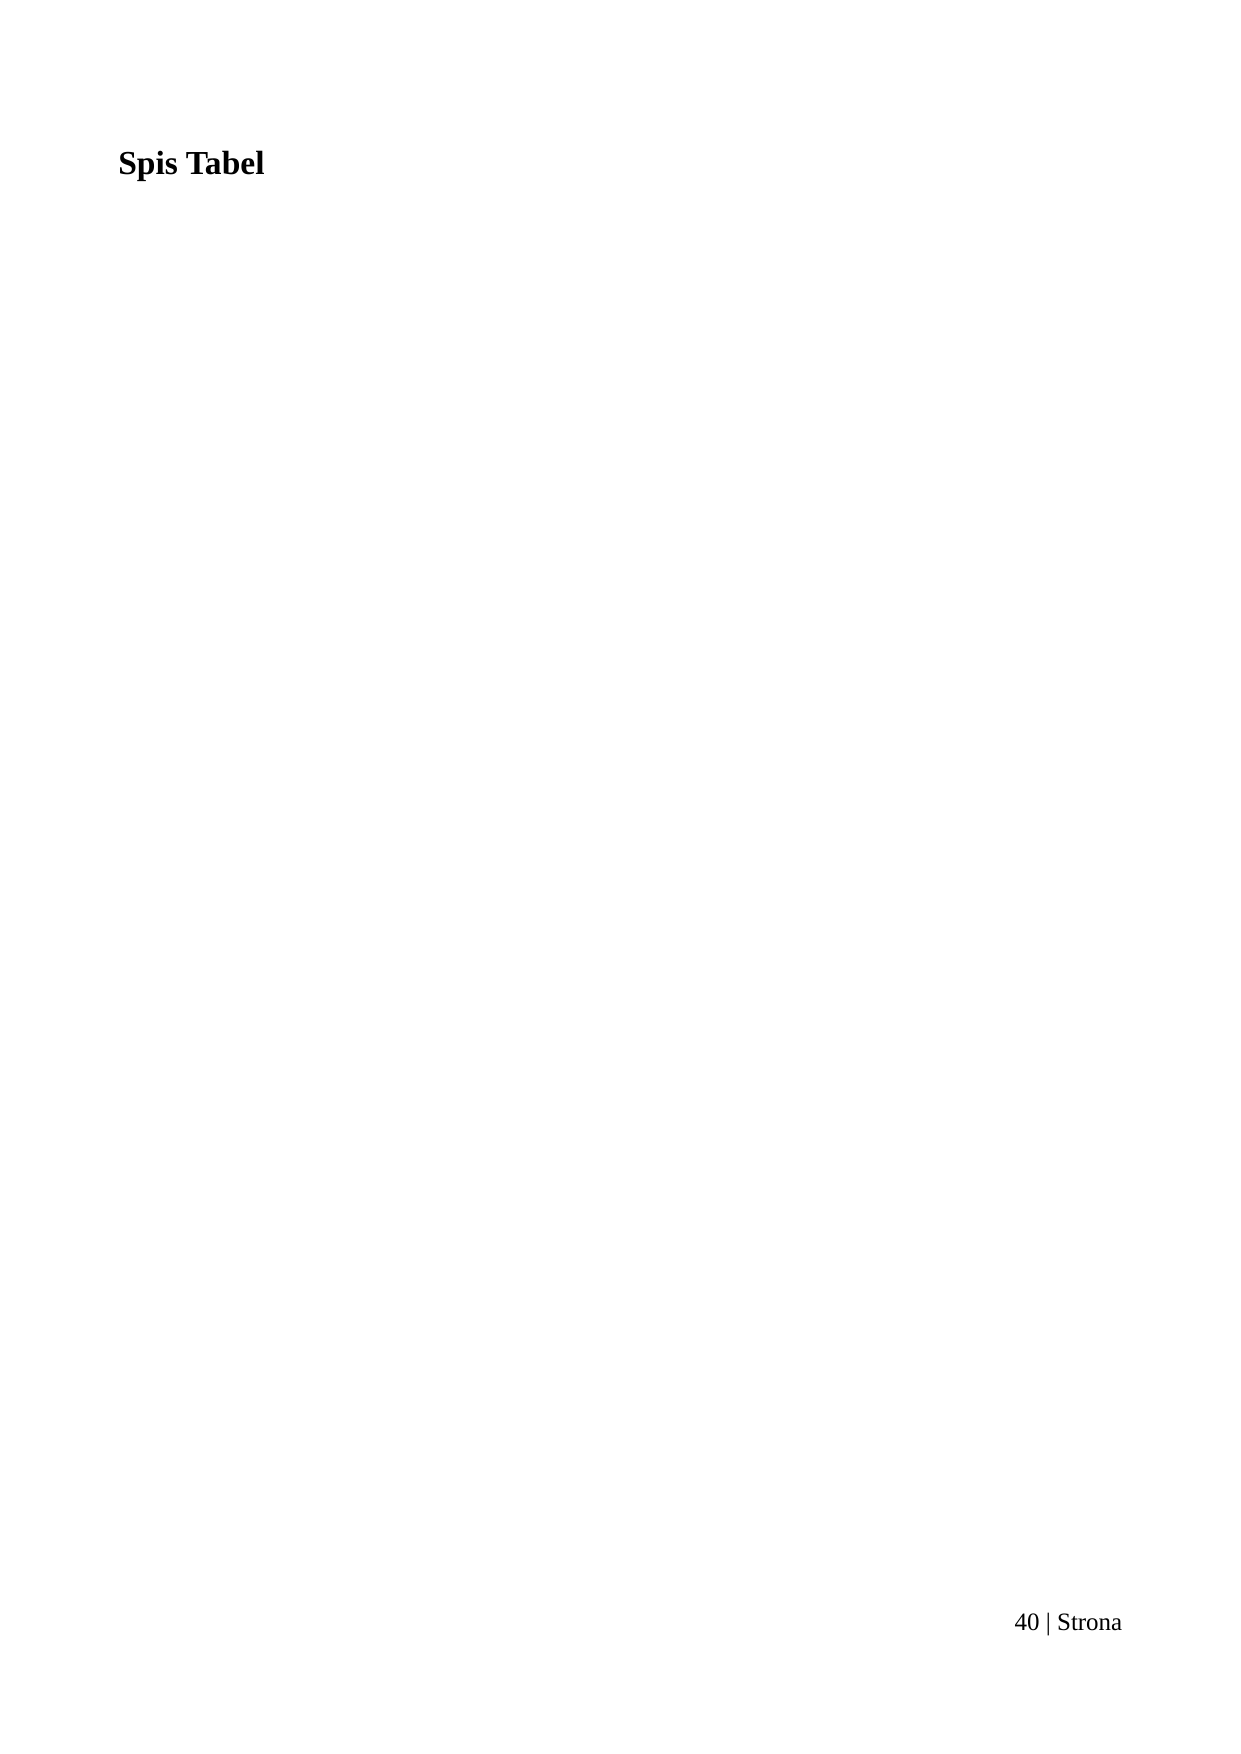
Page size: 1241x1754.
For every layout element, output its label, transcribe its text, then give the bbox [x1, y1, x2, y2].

subtitle Spis Tabel [118, 143, 1122, 182]
